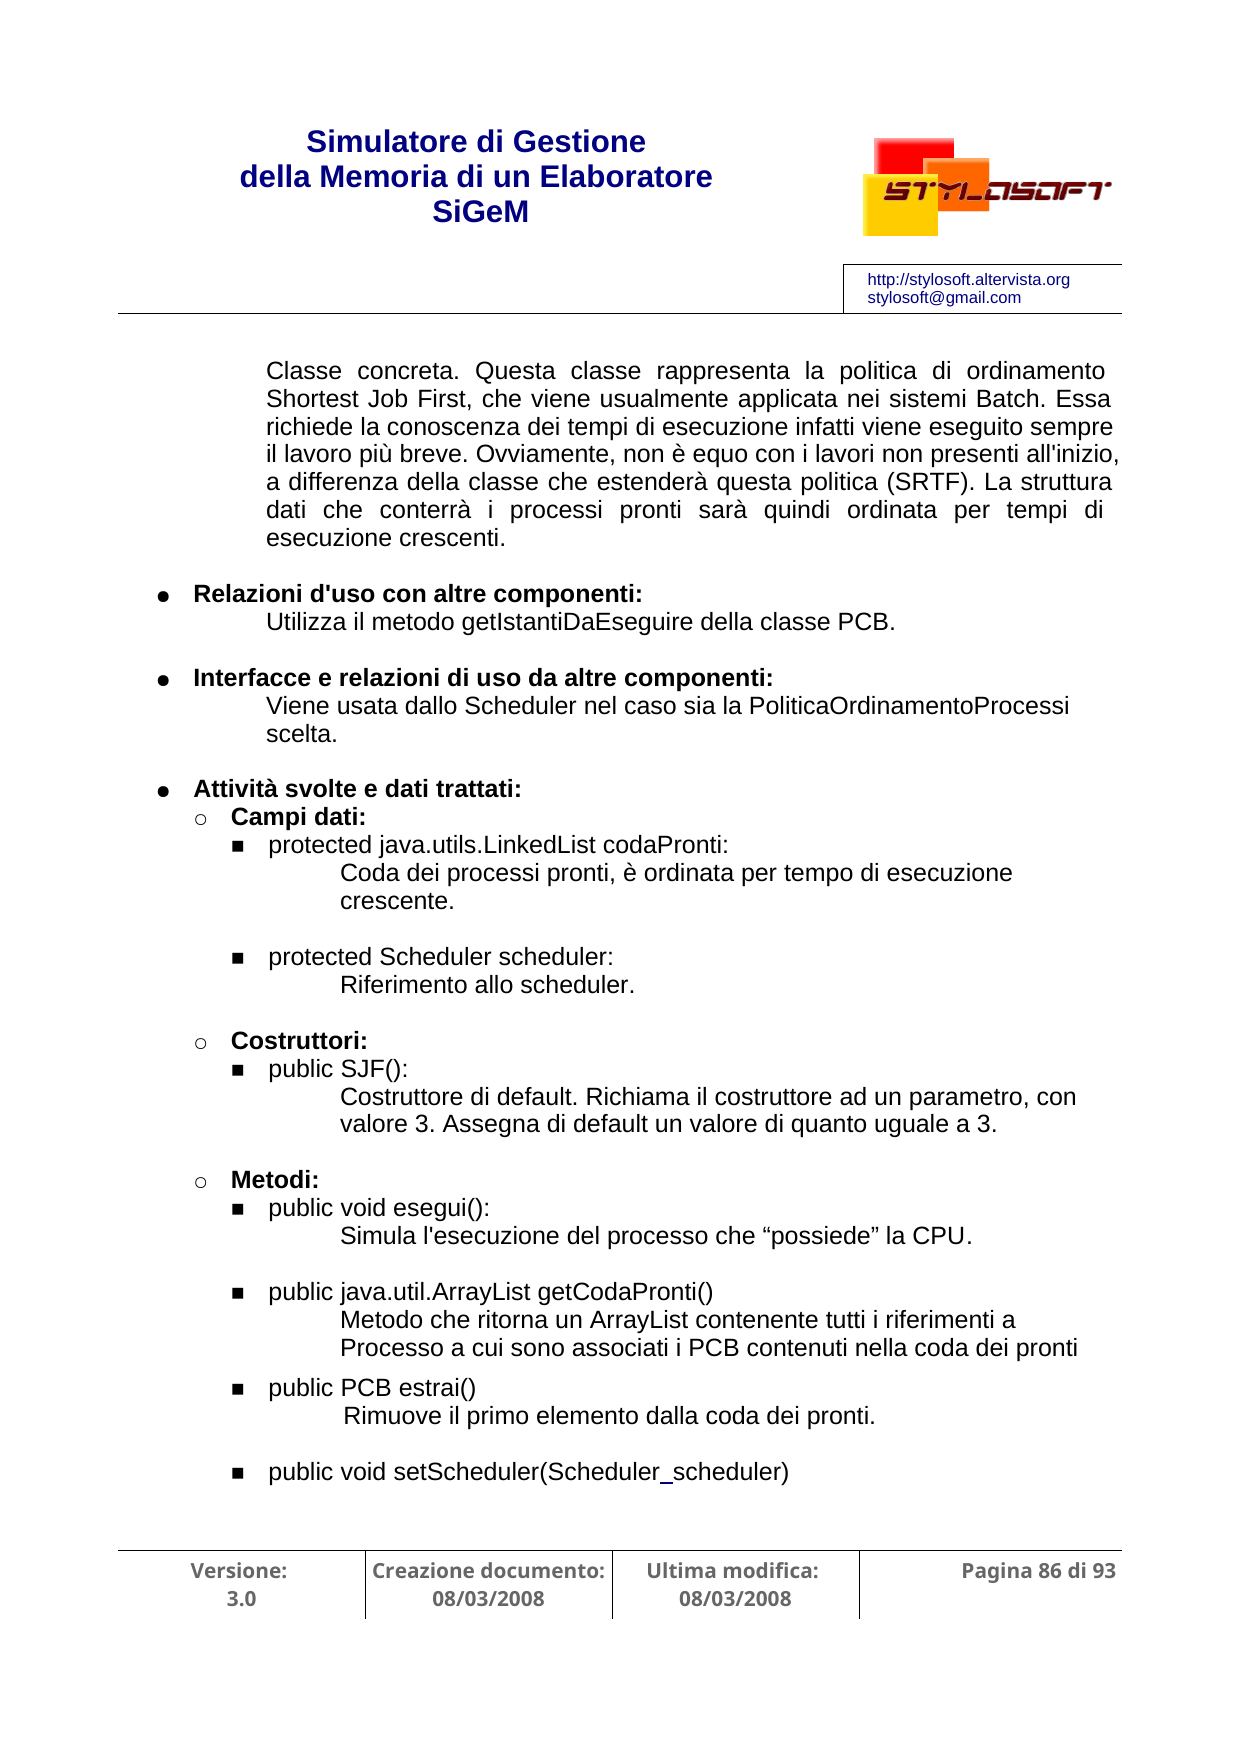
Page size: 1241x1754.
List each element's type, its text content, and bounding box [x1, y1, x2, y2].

list public SJF(): [231, 1054, 1122, 1082]
list Campi dati: [193, 803, 1122, 831]
text Simula l'esecuzione del processo che “possiede” la CPU. [118, 1222, 1122, 1250]
list Costruttori: [193, 1027, 1122, 1054]
list public void setScheduler(Scheduler scheduler) [231, 1458, 1122, 1487]
list Utilizza il metodo getIstantiDaEseguire della classe PCB. [156, 608, 1122, 636]
text Costruttore di default. Richiama il costruttore ad un parametro, con valore 3. Assegna di default un valore di quanto uguale a 3. [118, 1082, 1122, 1138]
picture [848, 123, 1117, 247]
list Viene usata dallo Scheduler nel caso sia la PoliticaOrdinamentoProcessi scelta. [156, 692, 1122, 747]
list public PCB estrai() [231, 1374, 1122, 1402]
list Attività svolte e dati trattati: [156, 775, 1122, 803]
text Metodo che ritorna un ArrayList contenente tutti i riferimenti a Processo a cui sono associati i PCB contenuti nella coda dei pronti [118, 1306, 1122, 1362]
list Relazioni d'uso con altre componenti: [156, 580, 1122, 608]
list public void esegui(): [231, 1194, 1122, 1222]
list Classe concreta. Questa classe rappresenta la politica di ordinamento Shortest Job First, che viene usualmente applicata nei sistemi Batch. Essa richiede la conoscenza dei tempi di esecuzione infatti viene eseguito sempre il lavoro più breve. Ovviamente, non è equo con i lavori non presenti all'inizio, a differenza della classe che estenderà questa politica (SRTF). La struttura dati che conterrà i processi pronti sarà quindi ordinata per tempi di esecuzione crescenti. [156, 357, 1122, 552]
list protected Scheduler scheduler: [231, 943, 1122, 971]
list public java.util.ArrayList getCodaPronti() [231, 1278, 1122, 1306]
list Metodi: [193, 1166, 1122, 1194]
list protected java.utils.LinkedList codaPronti: [231, 831, 1122, 859]
text Riferimento allo scheduler. [118, 971, 1122, 999]
text Coda dei processi pronti, è ordinata per tempo di esecuzione crescente. [118, 859, 1122, 915]
list Rimuove il primo elemento dalla coda dei pronti. [306, 1402, 1122, 1430]
list Interfacce e relazioni di uso da altre componenti: [156, 664, 1122, 692]
